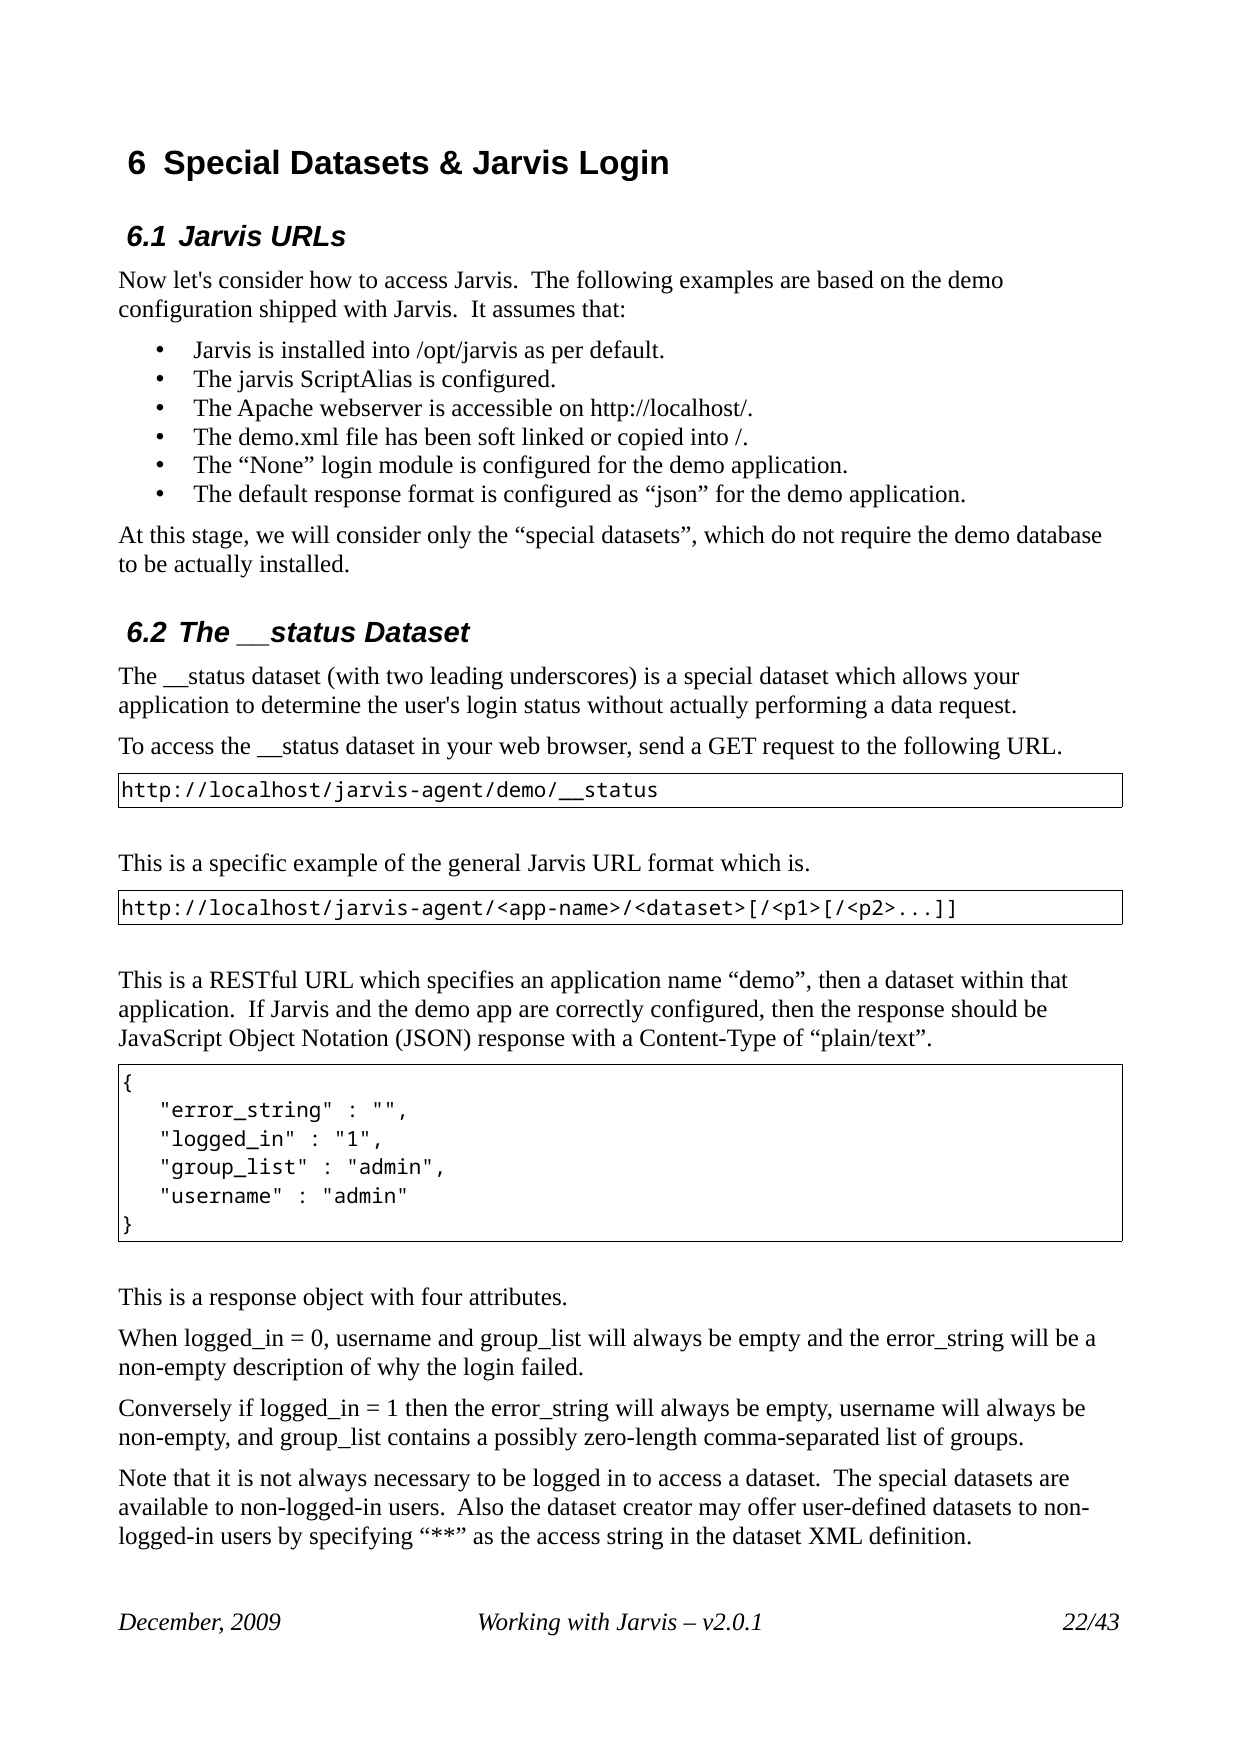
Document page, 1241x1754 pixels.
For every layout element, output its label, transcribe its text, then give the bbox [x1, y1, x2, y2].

text At this stage, we will consider only the “special datasets”, which do not require the demo database to be actually installed. [118, 520, 1122, 578]
list The demo.xml file has been soft linked or copied into /. [156, 422, 1122, 450]
list The default response format is configured as “json” for the demo application. [156, 479, 1122, 508]
list Jarvis is installed into /opt/jarvis as per default. [156, 335, 1122, 364]
subtitle Jarvis URLs [118, 219, 1122, 253]
text The __status dataset (with two leading underscores) is a special dataset which allows your application to determine the user's login status without actually performing a data request. [118, 661, 1122, 719]
subtitle The __status Dataset [118, 615, 1122, 649]
text When logged_in = 0, username and group_list will always be empty and the error_string will be a non-empty description of why the login failed. [118, 1323, 1122, 1381]
list The jarvis ScriptAlias is configured. [156, 364, 1122, 393]
list The Apache webserver is accessible on http://localhost/. [156, 393, 1122, 422]
subtitle Special Datasets & Jarvis Login [118, 143, 1122, 182]
text "group_list" : "admin", [119, 1149, 1122, 1178]
text This is a response object with four attributes. [118, 1282, 1122, 1311]
list The “None” login module is configured for the demo application. [156, 450, 1122, 479]
text { [119, 1065, 1122, 1092]
text "username" : "admin" [119, 1178, 1122, 1206]
text Conversely if logged_in = 1 then the error_string will always be empty, username will always be non-empty, and group_list contains a possibly zero-length comma-separated list of groups. [118, 1393, 1122, 1451]
text http://localhost/jarvis-agent/<app-name>/<dataset>[/<p1>[/<p2>...]] [119, 891, 1122, 924]
text "error_string" : "", [119, 1092, 1122, 1121]
text This is a RESTful URL which specifies an application name “demo”, then a dataset within that application. If Jarvis and the demo app are correctly configured, then the response should be JavaScript Object Notation (JSON) response with a Content-Type of “plain/text”. [118, 965, 1122, 1052]
text } [119, 1206, 1122, 1241]
text http://localhost/jarvis-agent/demo/__status [119, 774, 1122, 807]
text Now let's consider how to access Jarvis. The following examples are based on the demo configuration shipped with Jarvis. It assumes that: [118, 265, 1122, 323]
text To access the __status dataset in your web browser, send a GET request to the following URL. [118, 731, 1122, 760]
text Note that it is not always necessary to be logged in to access a dataset. The special datasets are available to non-logged-in users. Also the dataset creator may offer user-defined datasets to non-logged-in users by specifying “**” as the access string in the dataset XML definition. [118, 1463, 1122, 1549]
text This is a specific example of the general Jarvis URL format which is. [118, 848, 1122, 877]
text "logged_in" : "1", [119, 1121, 1122, 1149]
